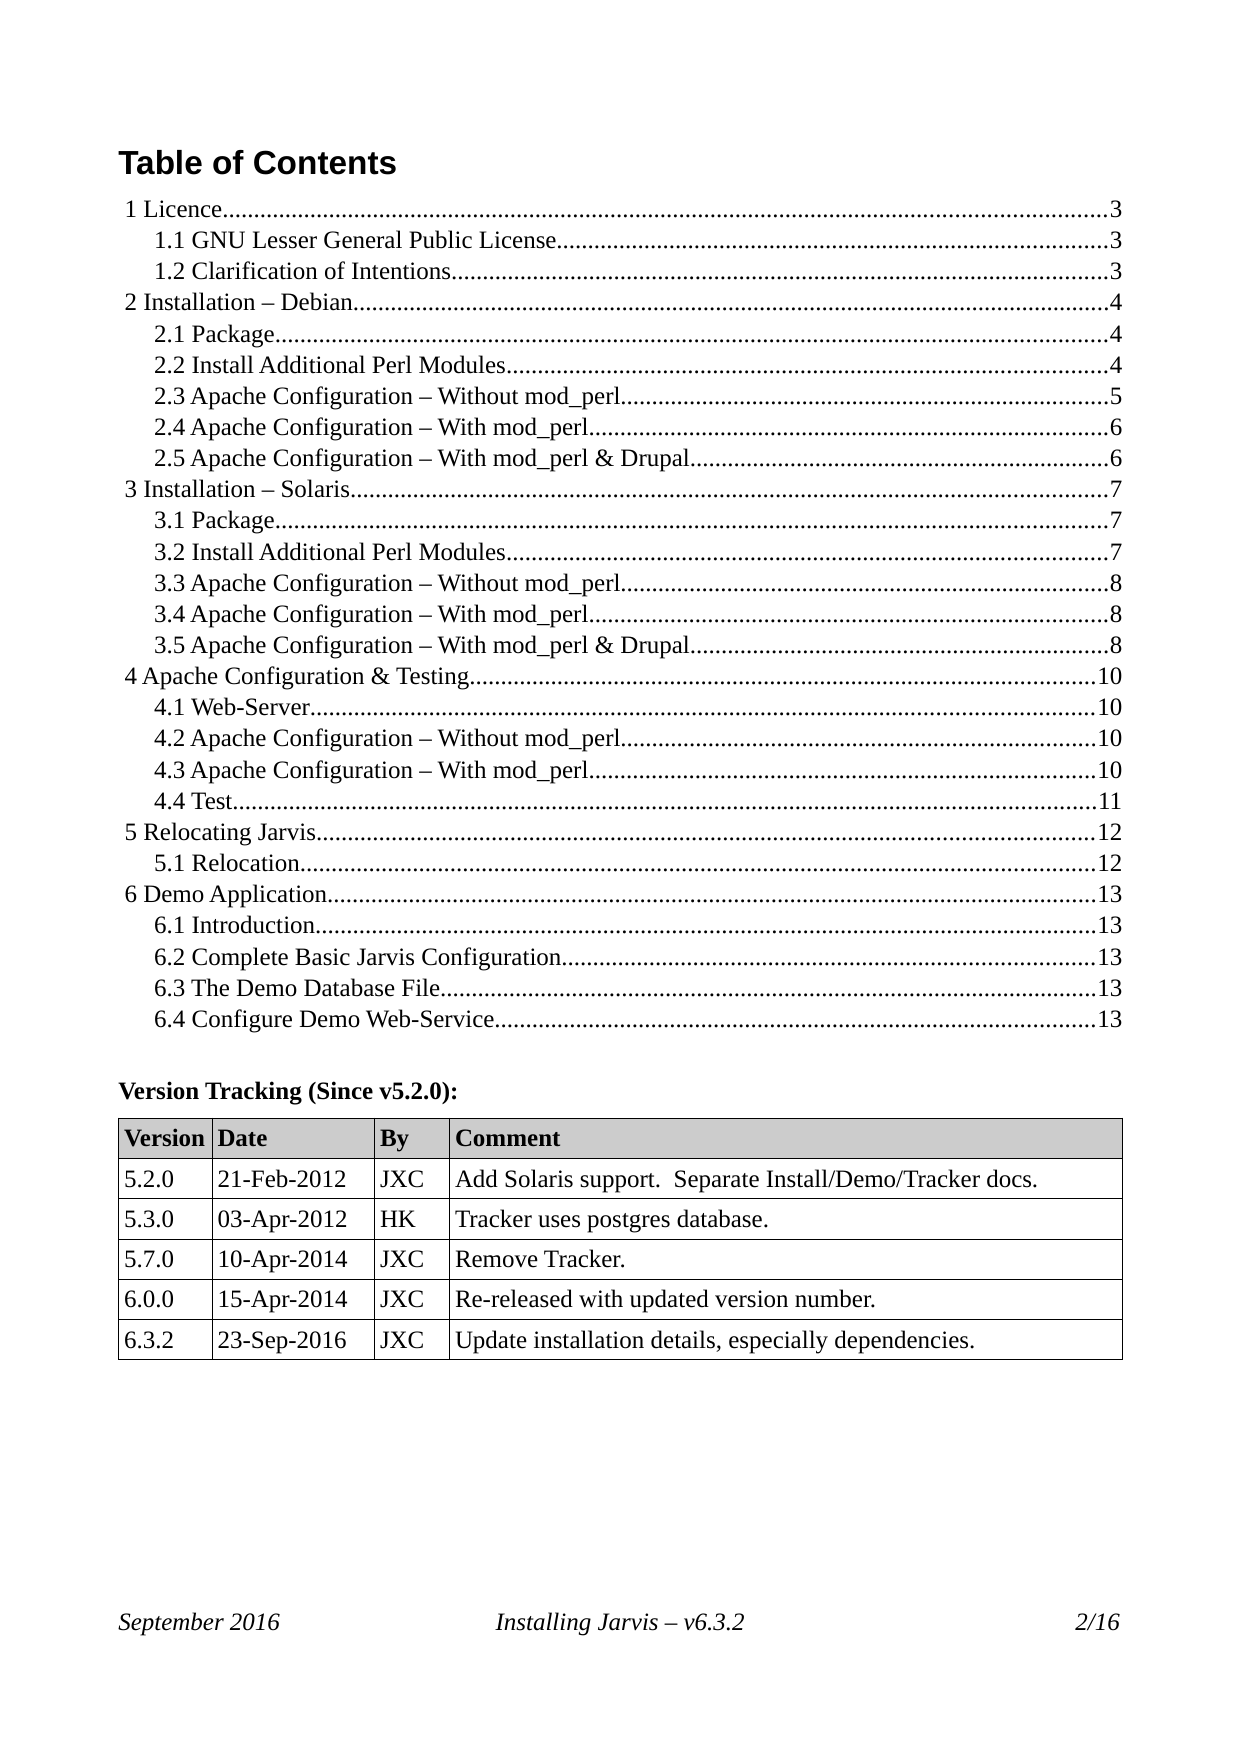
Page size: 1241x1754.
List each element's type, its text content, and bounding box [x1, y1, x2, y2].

text 3.2 Install Additional Perl Modules 7 [148, 537, 1122, 565]
text 6 Demo Application 13 [118, 879, 1122, 908]
table_cell Add Solaris support. Separate Install/Demo/Tracker docs. [450, 1159, 1122, 1198]
text 6.2 Complete Basic Jarvis Configuration 13 [148, 942, 1122, 970]
text 3.1 Package 7 [148, 506, 1122, 534]
text 3.4 Apache Configuration – With mod_perl 8 [148, 599, 1122, 628]
text 2.3 Apache Configuration – Without mod_perl 5 [148, 381, 1122, 410]
table_cell JXC [375, 1280, 449, 1319]
table_cell 21-Feb-2012 [213, 1159, 374, 1198]
text 4 Apache Configuration & Testing 10 [118, 661, 1122, 690]
table_cell 10-Apr-2014 [213, 1240, 374, 1279]
table_cell JXC [375, 1320, 449, 1359]
text 6.3 The Demo Database File 13 [148, 973, 1122, 1001]
table_cell 5.7.0 [119, 1240, 212, 1279]
text 2 Installation – Debian 4 [118, 287, 1122, 316]
table_cell 15-Apr-2014 [213, 1280, 374, 1319]
table_cell 03-Apr-2012 [213, 1199, 374, 1238]
text 2.4 Apache Configuration – With mod_perl 6 [148, 412, 1122, 441]
text 6.1 Introduction 13 [148, 910, 1122, 939]
text 4.3 Apache Configuration – With mod_perl 10 [148, 755, 1122, 783]
table_cell Tracker uses postgres database. [450, 1199, 1122, 1238]
text 5.1 Relocation 12 [148, 848, 1122, 877]
text Version Tracking (Since v5.2.0): [118, 1076, 1122, 1105]
table_cell Re-released with updated version number. [450, 1280, 1122, 1319]
table_cell HK [375, 1199, 449, 1238]
text 2.5 Apache Configuration – With mod_perl & Drupal 6 [148, 443, 1122, 472]
table_cell 6.0.0 [119, 1280, 212, 1319]
text 4.1 Web-Server 10 [148, 692, 1122, 721]
text 2.2 Install Additional Perl Modules 4 [148, 350, 1122, 378]
text 3.5 Apache Configuration – With mod_perl & Drupal 8 [148, 630, 1122, 659]
table_cell JXC [375, 1240, 449, 1279]
text 1 Licence 3 [118, 194, 1122, 223]
table_header Version [119, 1119, 212, 1158]
text 5 Relocating Jarvis 12 [118, 817, 1122, 846]
table_cell Update installation details, especially dependencies. [450, 1320, 1122, 1359]
text 4.2 Apache Configuration – Without mod_perl 10 [148, 723, 1122, 752]
table_cell Remove Tracker. [450, 1240, 1122, 1279]
text 2.1 Package 4 [148, 319, 1122, 347]
table_cell 5.3.0 [119, 1199, 212, 1238]
text 1.2 Clarification of Intentions 3 [148, 256, 1122, 285]
table_header Comment [450, 1119, 1122, 1158]
table_cell 5.2.0 [119, 1159, 212, 1198]
table_cell JXC [375, 1159, 449, 1198]
table_cell 6.3.2 [119, 1320, 212, 1359]
text 4.4 Test 11 [148, 786, 1122, 814]
table_header Date [213, 1119, 374, 1158]
subtitle Table of Contents [118, 143, 1122, 182]
text 3.3 Apache Configuration – Without mod_perl 8 [148, 568, 1122, 597]
text 3 Installation – Solaris 7 [118, 474, 1122, 503]
text 6.4 Configure Demo Web-Service 13 [148, 1004, 1122, 1033]
table_cell 23-Sep-2016 [213, 1320, 374, 1359]
table_header By [375, 1119, 449, 1158]
text 1.1 GNU Lesser General Public License 3 [148, 225, 1122, 254]
